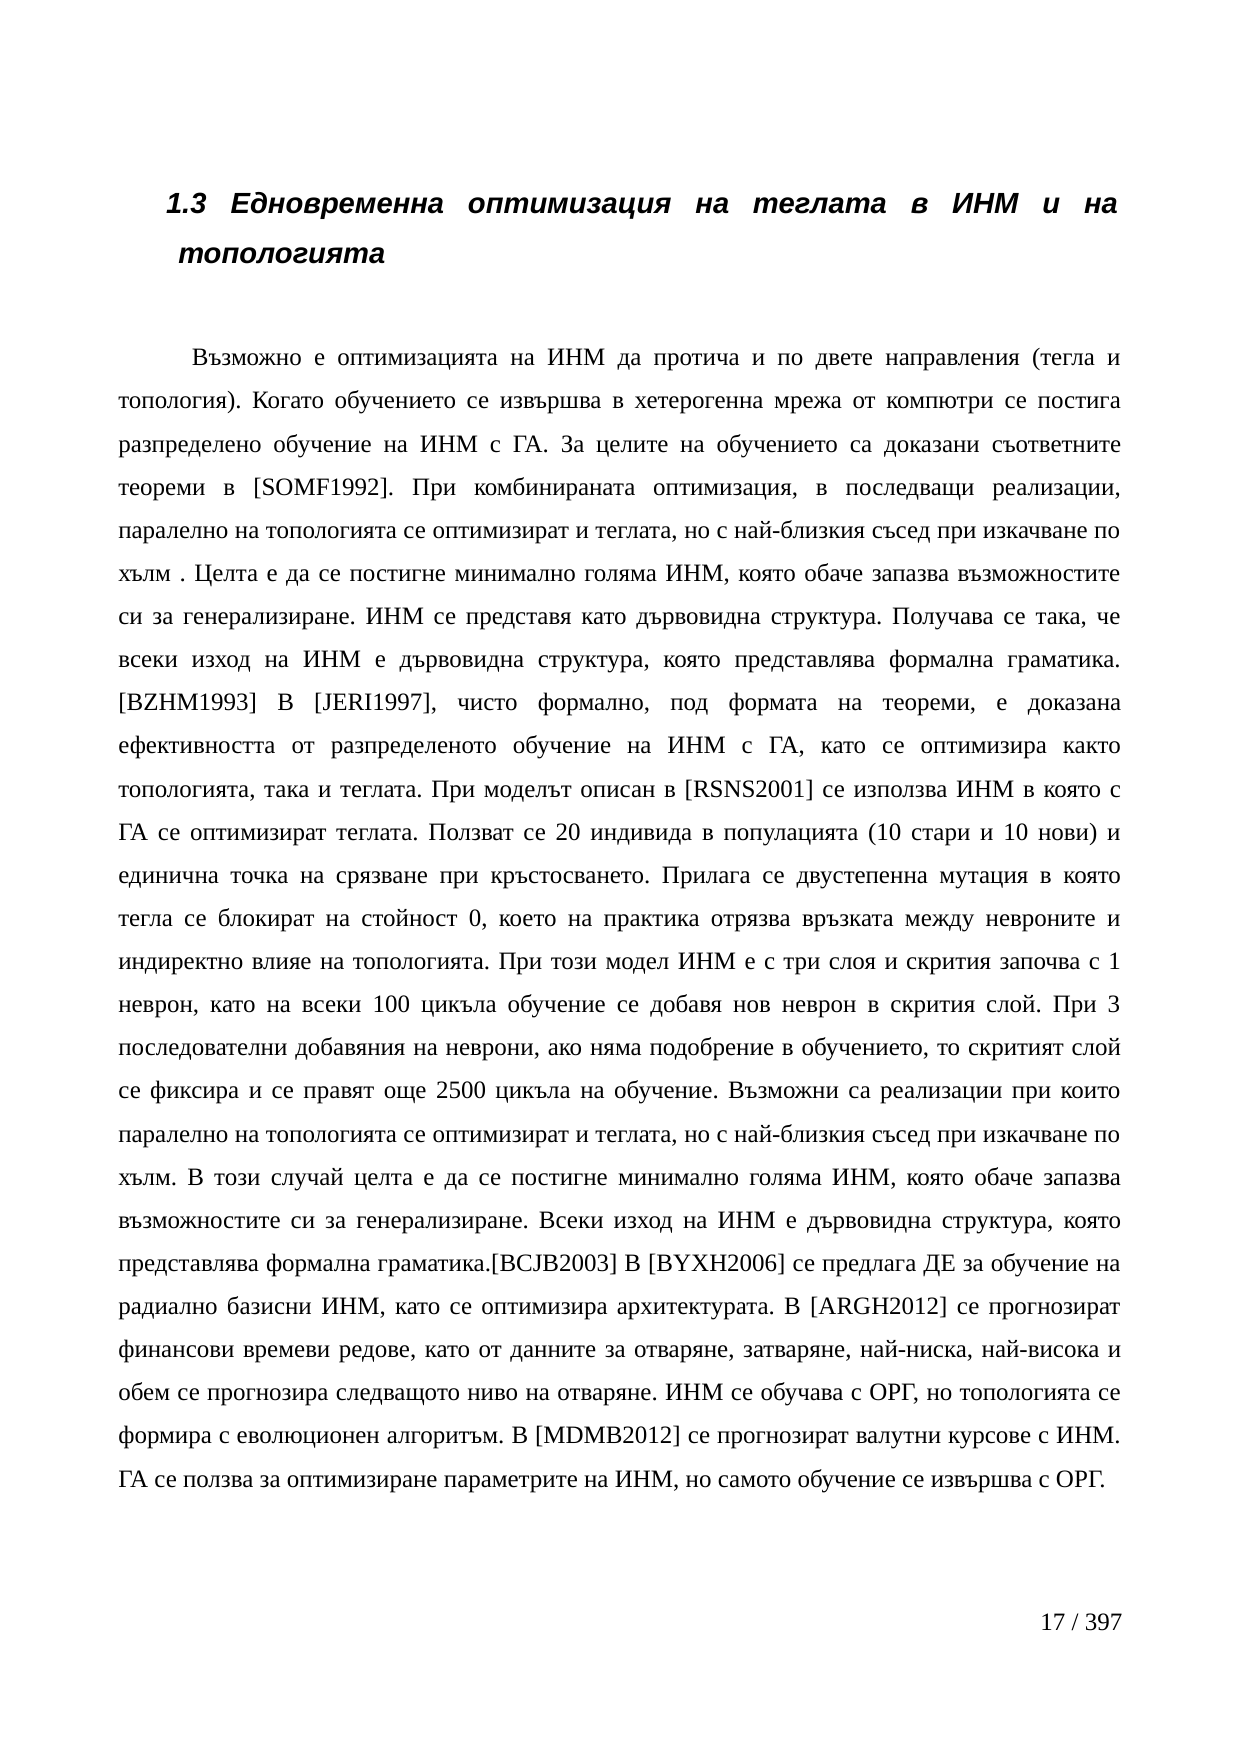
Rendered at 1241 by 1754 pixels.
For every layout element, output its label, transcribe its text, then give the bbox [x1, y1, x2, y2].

subtitle 1.3 Едновременна оптимизация на теглата в ИНМ и на топологията [118, 186, 1122, 270]
text Възможно е оптимизацията на ИНМ да протича и по двете направления (тегла и топология). Когато обучението се извършва в хетерогенна мрежа от компютри се постига разпределено обучение на ИНМ с ГА. За целите на обучението са доказани съответните теореми в [SOMF1992]. При комбинираната оптимизация, в последващи реализации, паралелно на топологията се оптимизират и теглата, но с най-близкия съсед при изкачване по хълм . Целта е да се постигне минимално голяма ИНМ, която обаче запазва възможностите си за генерализиране. ИНМ се представя като дървовидна структура. Получава се така, че всеки изход на ИНМ е дървовидна структура, която представлява формална граматика.[BZHM1993] В [JERI1997], чисто формално, под формата на теореми, е доказана ефективността от разпределеното обучение на ИНМ с ГА, като се оптимизира както топологията, така и теглата. При моделът описан в [RSNS2001] се използва ИНМ в която с ГА се оптимизират теглата. Ползват се 20 индивида в популацията (10 стари и 10 нови) и единична точка на срязване при кръстосването. Прилага се двустепенна мутация в която тегла се блокират на стойност 0, което на практика отрязва връзката между невроните и индиректно влияе на топологията. При този модел ИНМ е с три слоя и скрития започва с 1 неврон, като на всеки 100 цикъла обучение се добавя нов неврон в скрития слой. При 3 последователни добавяния на неврони, ако няма подобрение в обучението, то скритият слой се фиксира и се правят още 2500 цикъла на обучение. Възможни са реализации при които паралелно на топологията се оптимизират и теглата, но с най-близкия съсед при изкачване по хълм. В този случай целта е да се постигне минимално голяма ИНМ, която обаче запазва възможностите си за генерализиране. Всеки изход на ИНМ е дървовидна структура, която представлява формална граматика.[BCJB2003] В [BYXH2006] се предлага ДЕ за обучение на радиално базисни ИНМ, като се оптимизира архитектурата. В [ARGH2012] се прогнозират финансови времеви редове, като от данните за отваряне, затваряне, най-ниска, най-висока и обем се прогнозира следващото ниво на отваряне. ИНМ се обучава с ОРГ, но топологията се формира с еволюционен алгоритъм. В [MDMB2012] се прогнозират валутни курсове с ИНМ. ГА се ползва за оптимизиране параметрите на ИНМ, но самото обучение се извършва с ОРГ. [118, 342, 1122, 1492]
